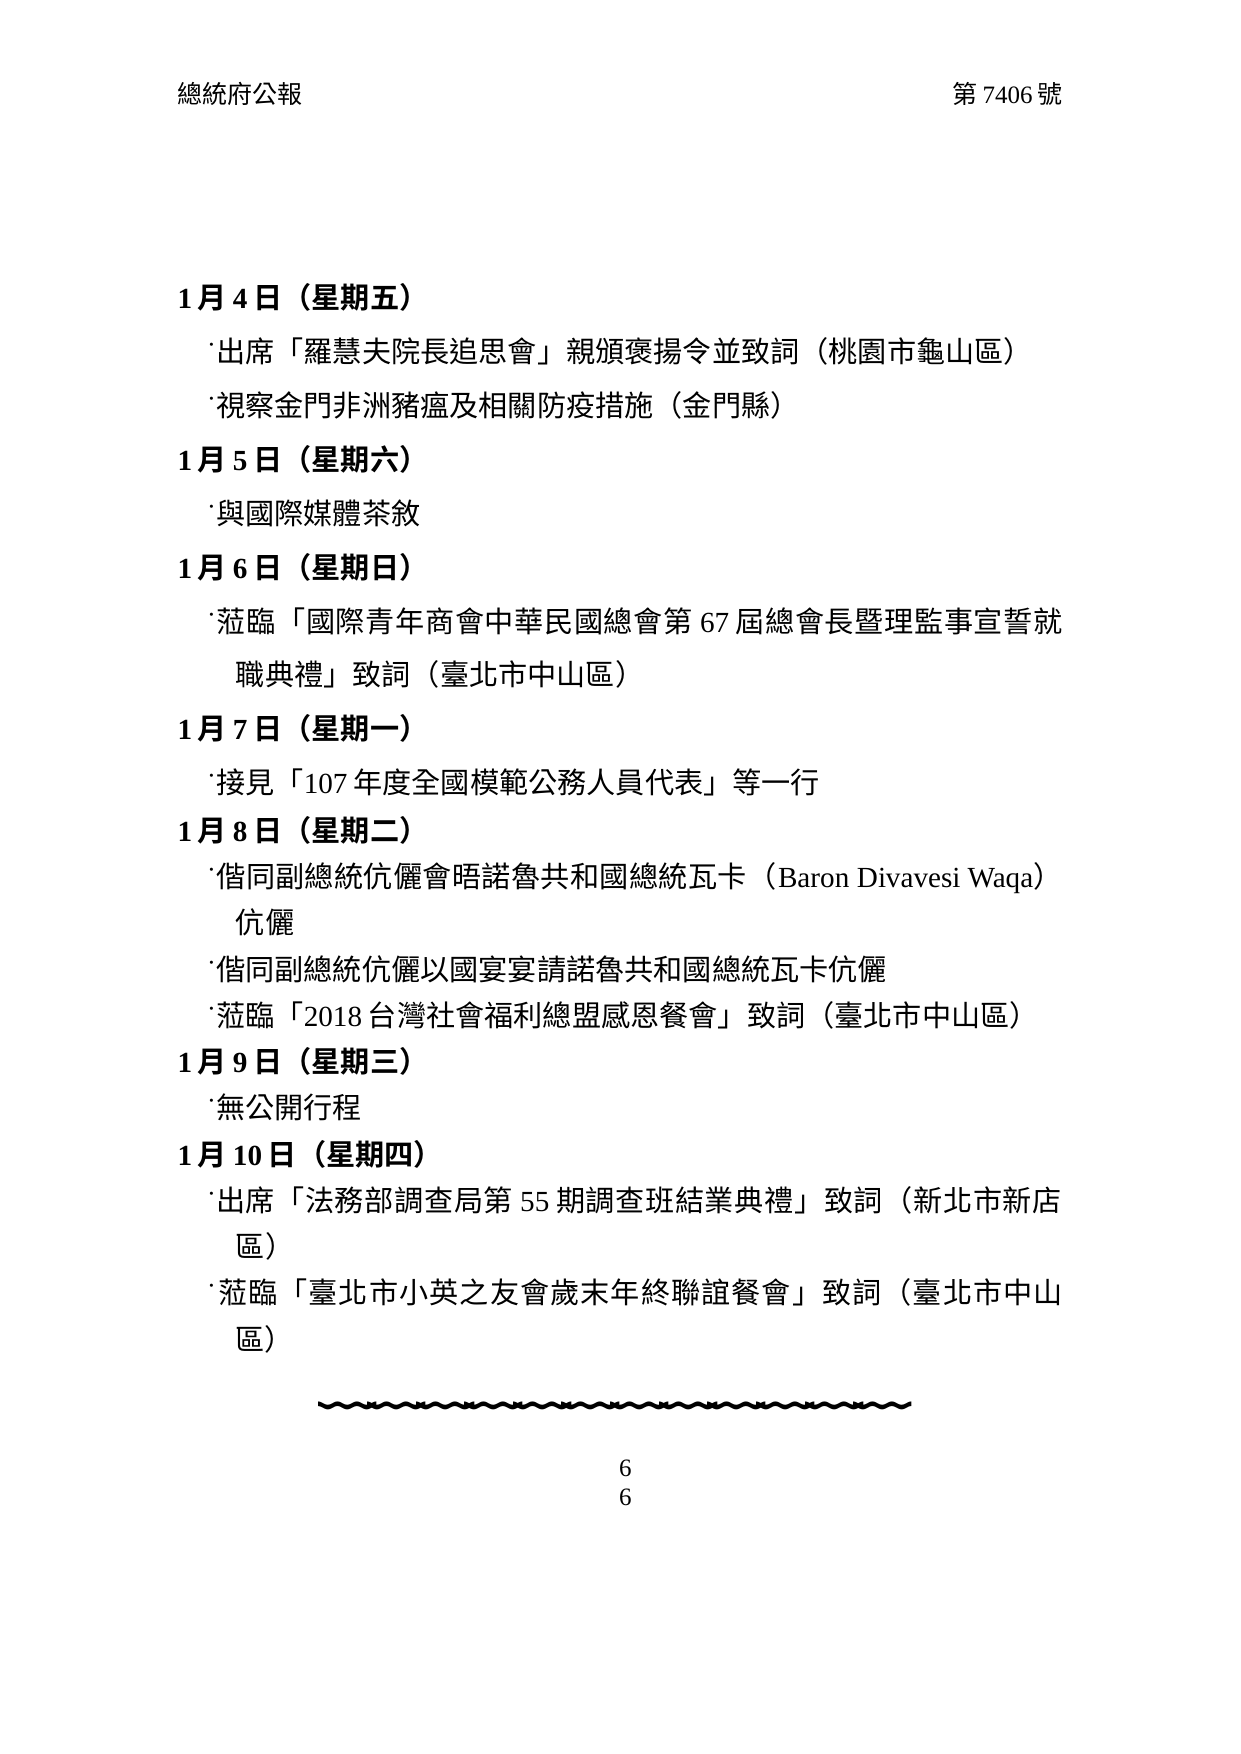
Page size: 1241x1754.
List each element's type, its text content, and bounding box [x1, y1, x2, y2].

text 1月10日（星期四） [177, 1128, 1063, 1174]
text 1月9日（星期三） [177, 1036, 1063, 1082]
text ˙與國際媒體茶敘 [206, 481, 1063, 535]
text 1月7日（星期一） [177, 697, 1063, 751]
text ˙蒞臨「國際青年商會中華民國總會第67屆總會長暨理監事宣誓就職典禮」致詞（臺北市中山區） [206, 589, 1063, 697]
text ˙偕同副總統伉儷以國宴宴請諾魯共和國總統瓦卡伉儷 [206, 943, 1063, 989]
text ˙接見「107年度全國模範公務人員代表」等一行 [206, 751, 1063, 804]
text 1月8日（星期二） [177, 804, 1063, 851]
text ﹏﹏﹏﹏﹏﹏﹏﹏﹏﹏﹏﹏ [177, 1384, 1063, 1409]
text 1月6日（星期日） [177, 535, 1063, 589]
text ˙蒞臨「2018台灣社會福利總盟感恩餐會」致詞（臺北市中山區） [206, 989, 1063, 1036]
text ˙蒞臨「臺北市小英之友會歲末年終聯誼餐會」致詞（臺北市中山區） [206, 1267, 1063, 1359]
text ˙出席「羅慧夫院長追思會」親頒褒揚令並致詞（桃園市龜山區） [206, 320, 1063, 373]
text ˙偕同副總統伉儷會晤諾魯共和國總統瓦卡（Baron Divavesi Waqa）伉儷 [206, 851, 1063, 943]
text ˙出席「法務部調查局第55期調查班結業典禮」致詞（新北市新店區） [206, 1174, 1063, 1267]
text ˙無公開行程 [206, 1082, 1063, 1128]
text 1月4日（星期五） [177, 266, 1063, 320]
text ˙視察金門非洲豬瘟及相關防疫措施（金門縣） [206, 373, 1063, 427]
text 1月5日（星期六） [177, 427, 1063, 481]
